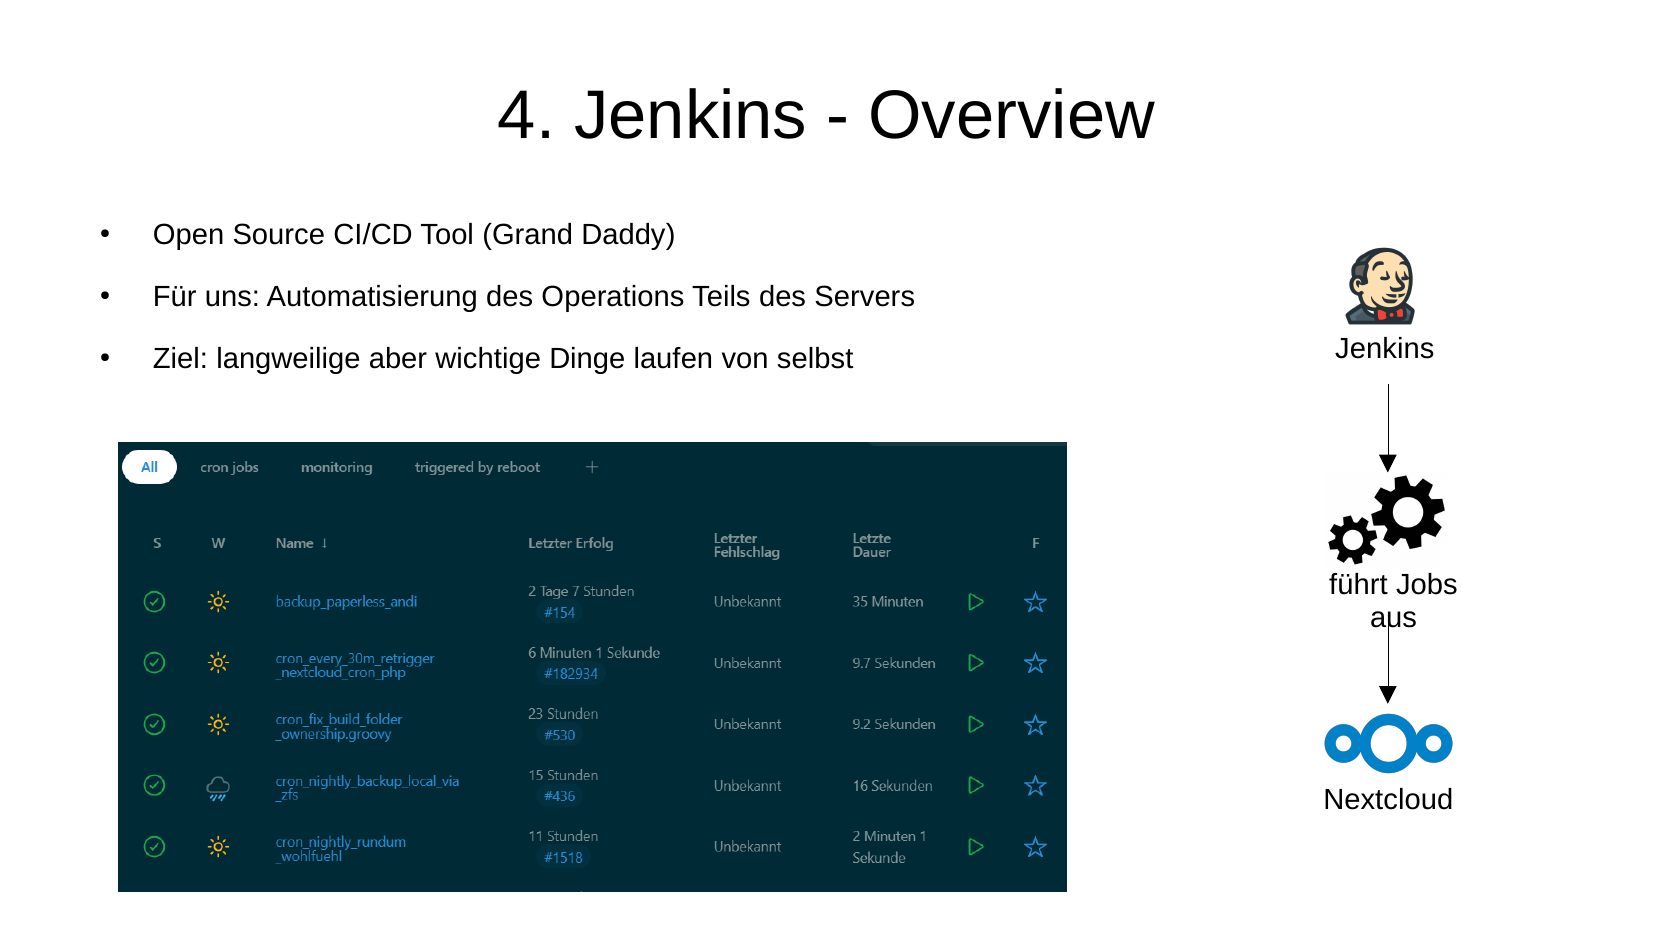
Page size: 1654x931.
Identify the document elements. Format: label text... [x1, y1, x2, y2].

text_box führt Jobs aus [1305, 561, 1483, 642]
picture [860, 535, 870, 542]
picture [726, 547, 731, 556]
picture [650, 647, 654, 657]
picture [721, 535, 731, 542]
list Open Source CI/CD Tool (Grand Daddy) Für uns: Automatisierung des Operations Teils des Servers Ziel: langweilige aber wichtige Dinge laufen von selbst [82, 217, 1571, 886]
picture [304, 542, 313, 547]
picture [242, 462, 247, 471]
picture [741, 535, 755, 542]
picture [734, 547, 742, 556]
picture [288, 542, 296, 547]
picture [1325, 472, 1447, 561]
picture [548, 648, 554, 657]
picture [123, 451, 176, 483]
picture [880, 597, 886, 606]
picture [503, 462, 512, 471]
text_box Nextcloud [1308, 775, 1486, 857]
text_box Jenkins [1320, 324, 1469, 384]
picture [328, 463, 337, 471]
picture [444, 466, 456, 471]
picture [560, 542, 569, 547]
title 4. Jenkins - Overview [82, 37, 1571, 193]
picture [590, 538, 595, 547]
picture [1314, 703, 1463, 775]
picture [1334, 240, 1426, 324]
